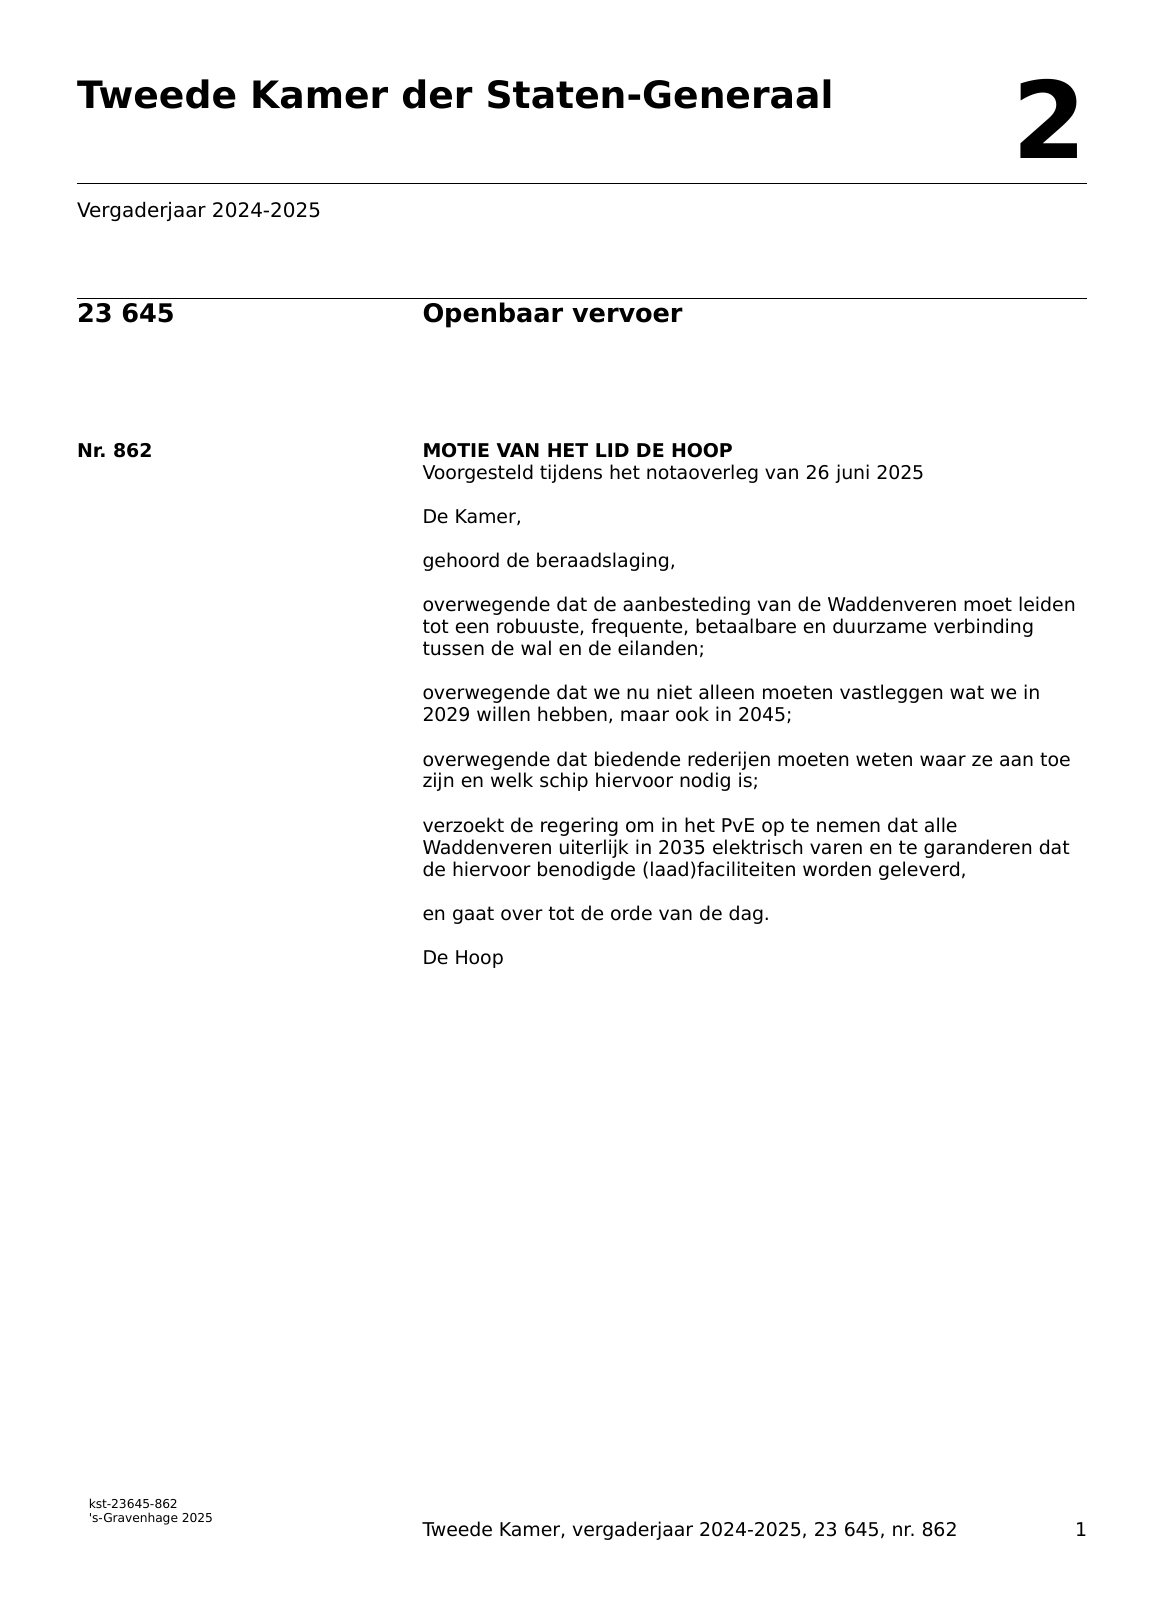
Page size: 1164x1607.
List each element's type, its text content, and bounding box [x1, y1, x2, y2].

text De Hoop [422, 947, 1087, 969]
text verzoekt de regering om in het PvE op te nemen dat alle Waddenveren uiterlijk in 2035 elektrisch varen en te garanderen dat de hiervoor benodigde (laad)faciliteiten worden geleverd, [422, 814, 1087, 881]
text De Kamer, [422, 506, 1087, 528]
subtitle Nr. 862 MOTIE VAN HET LID DE HOOP [77, 440, 1087, 462]
table_header 2 [886, 59, 1087, 183]
text gehoord de beraadslaging, [422, 550, 1087, 572]
text Voorgesteld tijdens het notaoverleg van 26 juni 2025 [422, 462, 1087, 484]
table_cell Vergaderjaar 2024-2025 [77, 184, 1087, 298]
text 's-Gravenhage 2025 [88, 1511, 323, 1525]
table_header Tweede Kamer der Staten-Generaal [77, 59, 886, 183]
text overwegende dat we nu niet alleen moeten vastleggen wat we in 2029 willen hebben, maar ook in 2045; [422, 682, 1087, 726]
text kst-23645-862 [88, 1497, 323, 1511]
text overwegende dat biedende rederijen moeten weten waar ze aan toe zijn en welk schip hiervoor nodig is; [422, 748, 1087, 792]
text overwegende dat de aanbesteding van de Waddenveren moet leiden tot een robuuste, frequente, betaalbare en duurzame verbinding tussen de wal en de eilanden; [422, 594, 1087, 660]
subtitle 23 645 Openbaar vervoer [77, 299, 1087, 329]
text en gaat over tot de orde van de dag. [422, 903, 1087, 925]
